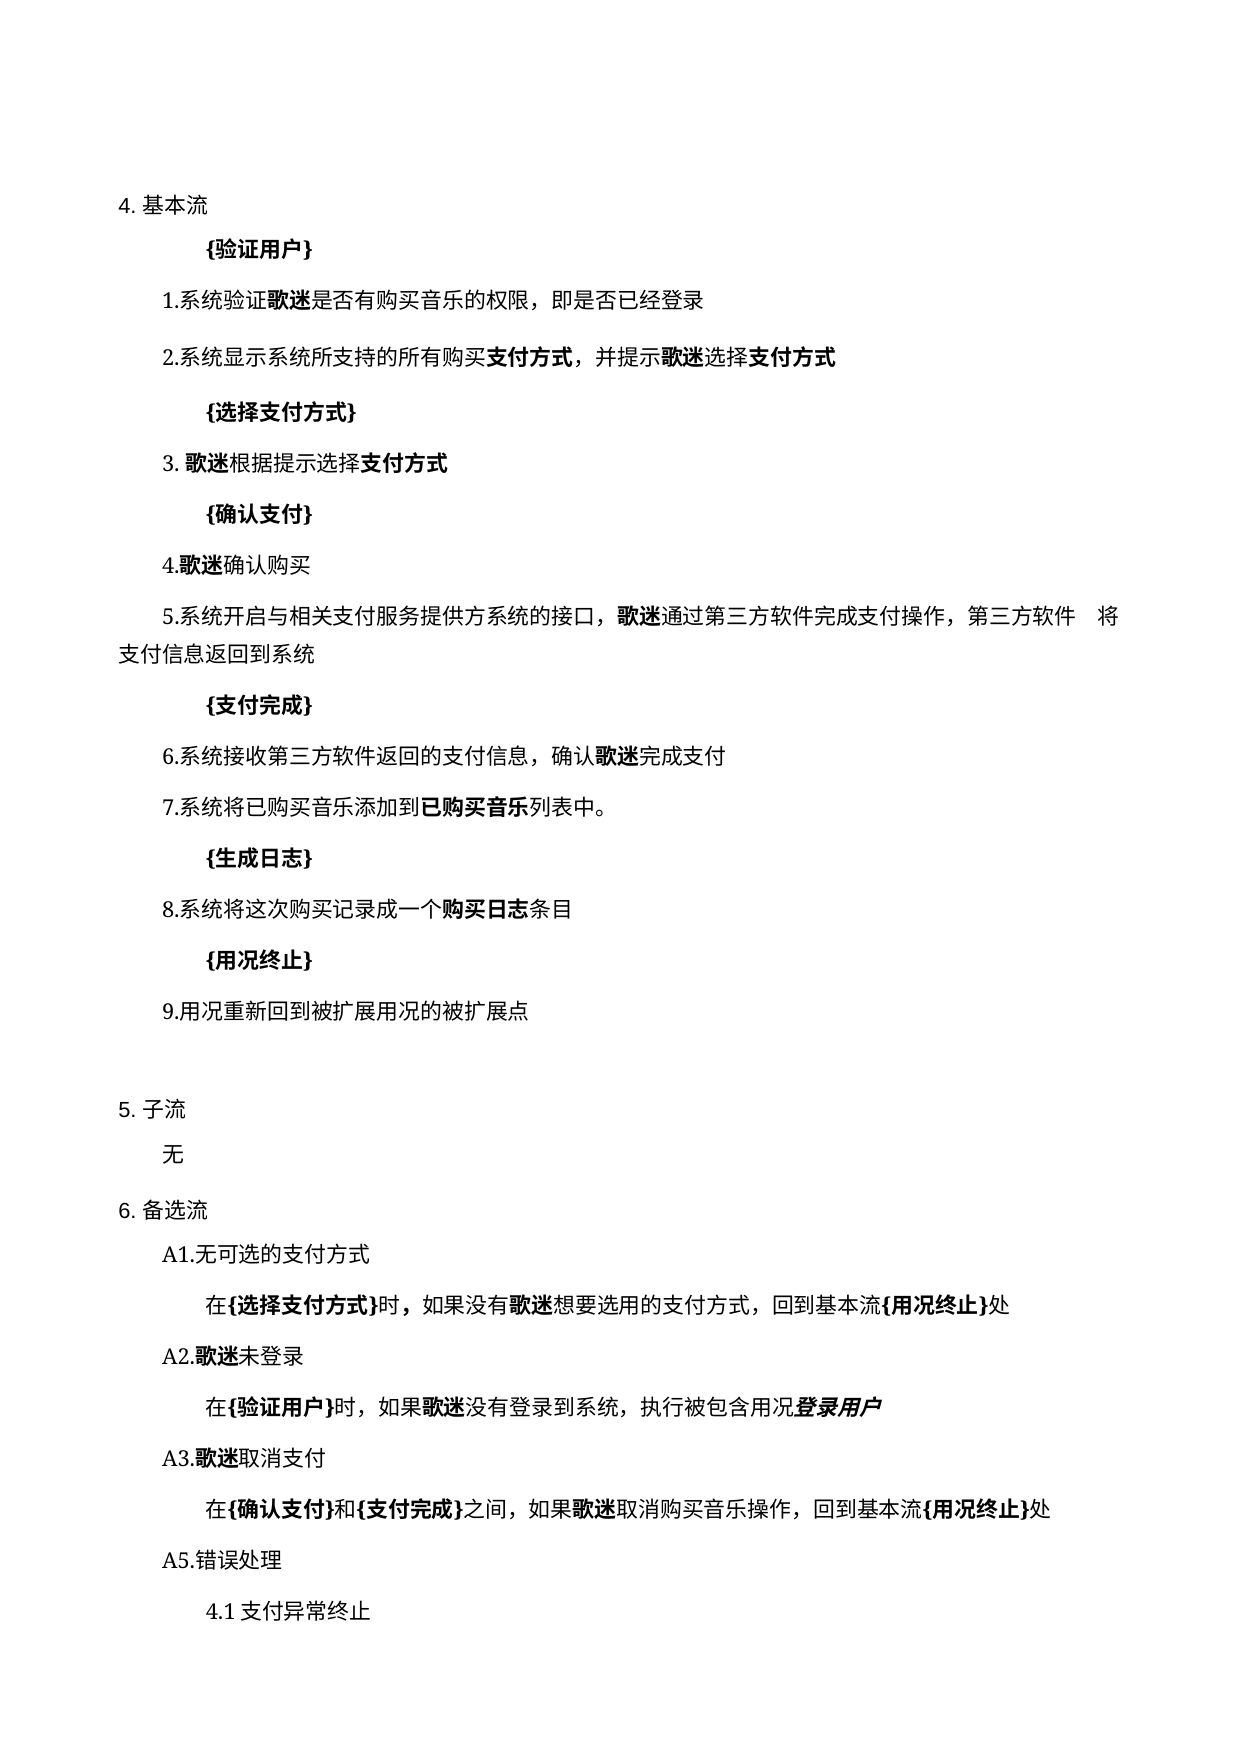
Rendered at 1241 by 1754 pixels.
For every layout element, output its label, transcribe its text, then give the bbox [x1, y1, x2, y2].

text 3. 歌迷根据提示选择支付方式 [118, 446, 1122, 477]
text 4.1支付异常终止 [118, 1594, 1122, 1626]
text 无 [118, 1137, 1122, 1168]
text 6.系统接收第三方软件返回的支付信息，确认歌迷完成支付 [118, 739, 1122, 770]
text 2.系统显示系统所支持的所有购买支付方式，并提示歌迷选择支付方式 [118, 334, 1122, 374]
text A1.无可选的支付方式 [118, 1237, 1122, 1269]
text {生成日志} [118, 841, 1122, 872]
text 5.系统开启与相关支付服务提供方系统的接口，歌迷通过第三方软件完成支付操作，第三方软件 将支付信息返回到系统 [118, 599, 1122, 668]
text {验证用户} [118, 232, 1122, 264]
text {用况终止} [118, 943, 1122, 974]
subtitle 基本流 [118, 188, 1122, 219]
text A3.歌迷取消支付 [118, 1441, 1122, 1473]
subtitle 备选流 [118, 1193, 1122, 1224]
text 在{验证用户}时，如果歌迷没有登录到系统，执行被包含用况登录用户 [118, 1390, 1122, 1422]
text 1.系统验证歌迷是否有购买音乐的权限，即是否已经登录 [118, 283, 1122, 315]
text 7.系统将已购买音乐添加到已购买音乐列表中。 [118, 790, 1122, 821]
text A2.歌迷未登录 [118, 1339, 1122, 1371]
text A5.错误处理 [118, 1543, 1122, 1575]
text 9.用况重新回到被扩展用况的被扩展点 [118, 994, 1122, 1026]
text 4.歌迷确认购买 [118, 548, 1122, 579]
text {确认支付} [118, 497, 1122, 528]
subtitle 子流 [118, 1092, 1122, 1124]
text {选择支付方式} [118, 394, 1122, 426]
text 在{选择支付方式}时，如果没有歌迷想要选用的支付方式，回到基本流{用况终止}处 [118, 1288, 1122, 1320]
text 在{确认支付}和{支付完成}之间，如果歌迷取消购买音乐操作，回到基本流{用况终止}处 [118, 1492, 1122, 1524]
text 8.系统将这次购买记录成一个购买日志条目 [118, 892, 1122, 923]
text {支付完成} [118, 688, 1122, 719]
